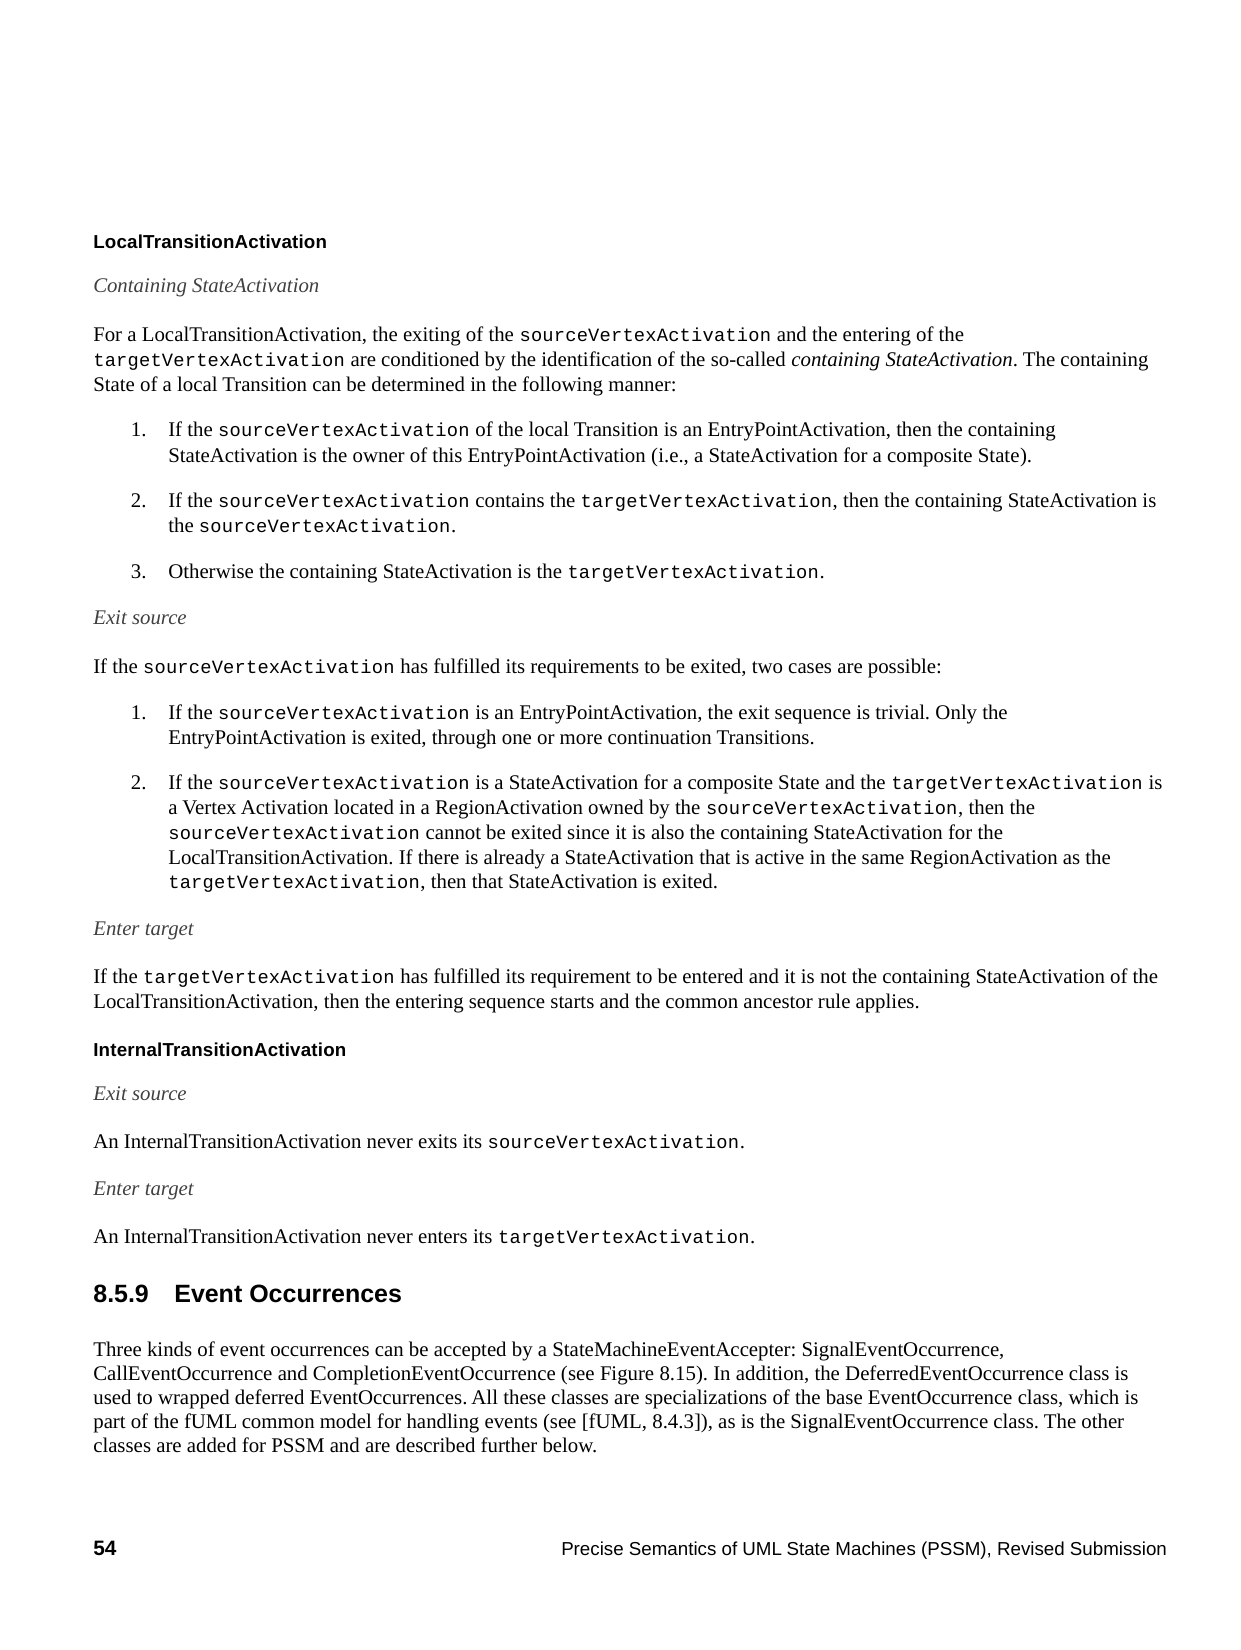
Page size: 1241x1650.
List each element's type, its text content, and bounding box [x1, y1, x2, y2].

list Otherwise the containing StateActivation is the targetVertexActivation. [131, 559, 1164, 584]
list If the sourceVertexActivation contains the targetVertexActivation, then the containing StateActivation is the sourceVertexActivation. [131, 488, 1164, 538]
subtitle Exit source [93, 1081, 1164, 1105]
text An InternalTransitionActivation never enters its targetVertexActivation. [93, 1224, 1164, 1249]
text For a LocalTransitionActivation, the exiting of the sourceVertexActivation and the entering of the targetVertexActivation are conditioned by the identification of the so-called containing StateActivation. The containing State of a local Transition can be determined in the following manner: [93, 322, 1164, 396]
text An InternalTransitionActivation never exits its sourceVertexActivation. [93, 1129, 1164, 1154]
subtitle LocalTransitionActivation [93, 231, 1164, 253]
list If the sourceVertexActivation of the local Transition is an EntryPointActivation, then the containing StateActivation is the owner of this EntryPointActivation (i.e., a StateActivation for a composite State). [131, 417, 1164, 467]
subtitle InternalTransitionActivation [93, 1038, 1164, 1060]
text If the targetVertexActivation has fulfilled its requirement to be entered and it is not the containing StateActivation of the LocalTransitionActivation, then the entering sequence starts and the common ancestor rule applies. [93, 964, 1164, 1013]
subtitle Containing StateActivation [93, 273, 1164, 297]
subtitle Exit source [93, 605, 1164, 629]
subtitle Enter target [93, 1176, 1164, 1199]
list If the sourceVertexActivation is an EntryPointActivation, the exit sequence is trivial. Only the EntryPointActivation is exited, through one or more continuation Transitions. [131, 700, 1164, 749]
list If the sourceVertexActivation is a StateActivation for a composite State and the targetVertexActivation is a Vertex Activation located in a RegionActivation owned by the sourceVertexActivation, then the sourceVertexActivation cannot be exited since it is also the containing StateActivation for the LocalTransitionActivation. If there is already a StateActivation that is active in the same RegionActivation as the targetVertexActivation, then that StateActivation is exited. [131, 770, 1164, 894]
text Three kinds of event occurrences can be accepted by a StateMachineEventAccepter: SignalEventOccurrence, CallEventOccurrence and CompletionEventOccurrence (see Figure 8.15). In addition, the DeferredEventOccurrence class is used to wrapped deferred EventOccurrences. All these classes are specializations of the base EventOccurrence class, which is part of the fUML common model for handling events (see [fUML, 8.4.3]), as is the SignalEventOccurrence class. The other classes are added for PSSM and are described further below. [93, 1337, 1164, 1457]
text If the sourceVertexActivation has fulfilled its requirements to be exited, two cases are possible: [93, 654, 1164, 679]
subtitle Event Occurrences [93, 1278, 1164, 1308]
subtitle Enter target [93, 916, 1164, 939]
